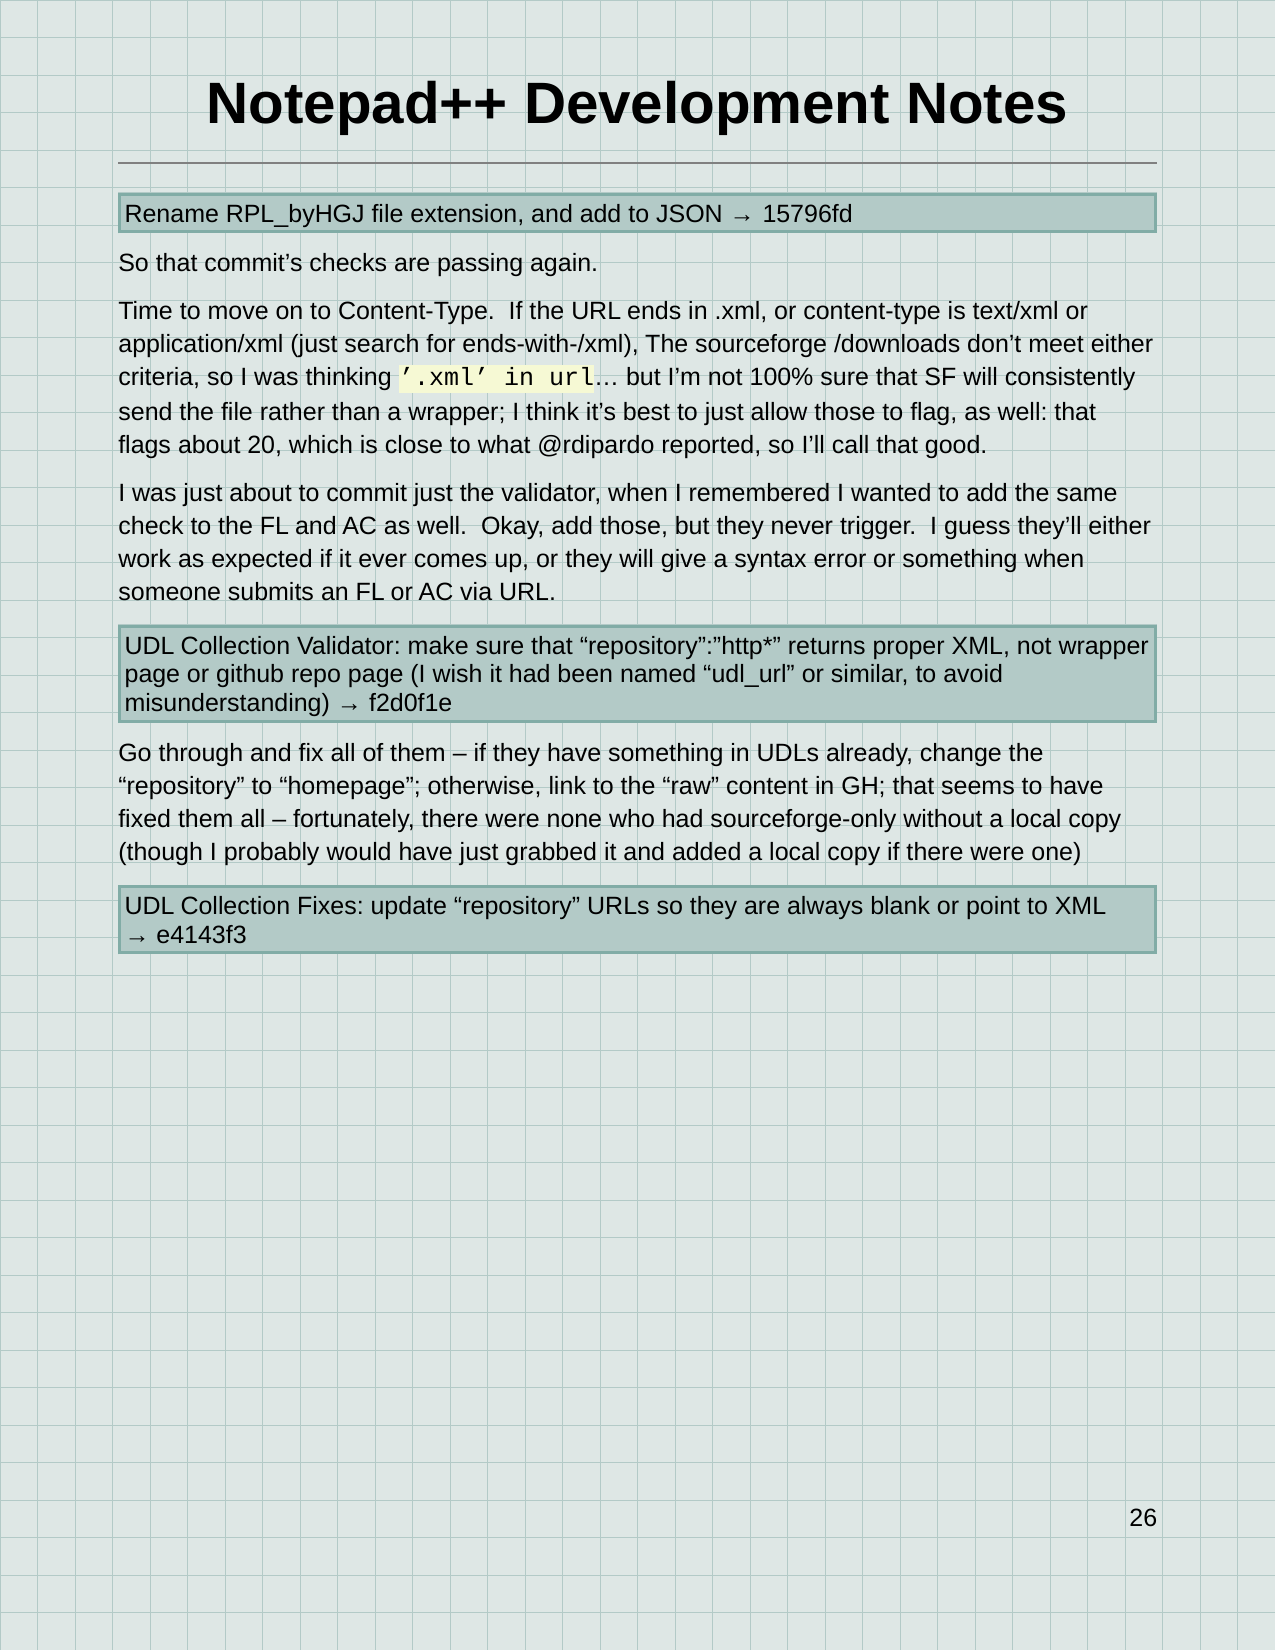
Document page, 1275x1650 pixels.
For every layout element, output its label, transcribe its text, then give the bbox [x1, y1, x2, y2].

text Time to move on to Content-Type. If the URL ends in .xml, or content-type is text/xml or application/xml (just search for ends-with-/xml), The sourceforge /downloads don’t meet either criteria, so I was thinking ’.xml’ in url… but I’m not 100% sure that SF will consistently send the file rather than a wrapper; I think it’s best to just allow those to flag, as well: that flags about 20, which is close to what @rdipardo reported, so I’ll call that good. [118, 296, 1157, 459]
text Rename RPL_byHGJ file extension, and add to JSON → 15796fd [121, 196, 1154, 230]
text I was just about to commit just the validator, when I remembered I wanted to add the same check to the FL and AC as well. Okay, add those, but they never trigger. I guess they’ll either work as expected if it ever comes up, or they will give a syntax error or something when someone submits an FL or AC via URL. [118, 478, 1157, 606]
text UDL Collection Fixes: update “repository” URLs so they are always blank or point to XML → e4143f3 [121, 888, 1154, 951]
text So that commit’s checks are passing again. [118, 248, 1157, 277]
text UDL Collection Validator: make sure that “repository”:”http*” returns proper XML, not wrapper page or github repo page (I wish it had been named “udl_url” or similar, to avoid misunderstanding) → f2d0f1e [121, 628, 1154, 720]
text Go through and fix all of them – if they have something in UDLs already, change the “repository” to “homepage”; otherwise, link to the “raw” content in GH; that seems to have fixed them all – fortunately, there were none who had sourceforge-only without a local copy (though I probably would have just grabbed it and added a local copy if there were one) [118, 738, 1157, 866]
